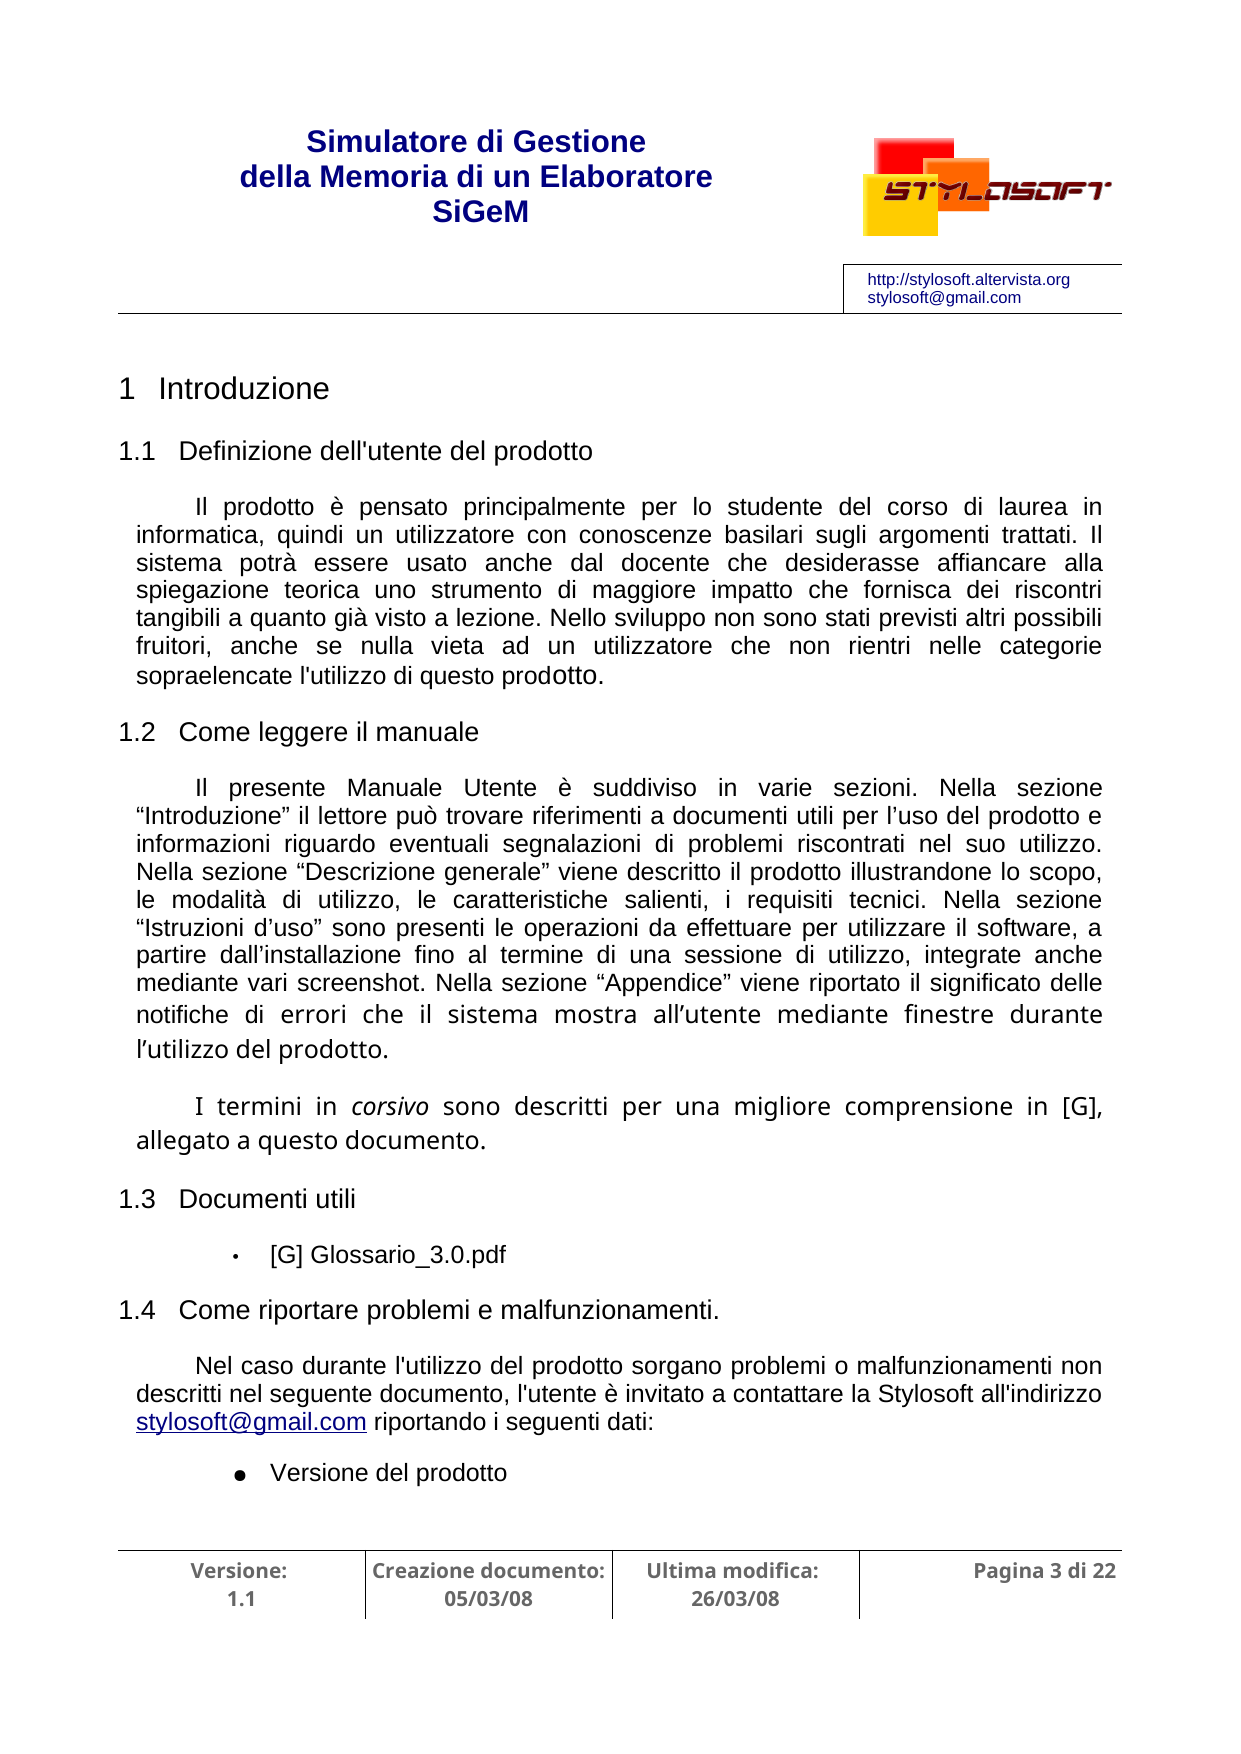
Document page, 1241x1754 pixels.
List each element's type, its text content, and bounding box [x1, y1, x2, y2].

text Nel caso durante l'utilizzo del prodotto sorgano problemi o malfunzionamenti non descritti nel seguente documento, l'utente è invitato a contattare la Stylosoft all'indirizzo stylosoft@gmail.com riportando i seguenti dati: [136, 1352, 1104, 1436]
text Il prodotto è pensato principalmente per lo studente del corso di laurea in informatica, quindi un utilizzatore con conoscenze basilari sugli argomenti trattati. Il sistema potrà essere usato anche dal docente che desiderasse affiancare alla spiegazione teorica uno strumento di maggiore impatto che fornisca dei riscontri tangibili a quanto già visto a lezione. Nello sviluppo non sono stati previsti altri possibili fruitori, anche se nulla vieta ad un utilizzatore che non rientri nelle categorie sopraelencate l'utilizzo di questo prodotto. [136, 493, 1104, 690]
subtitle Come leggere il manuale [118, 717, 1122, 747]
list Versione del prodotto [173, 1459, 1104, 1487]
subtitle Documenti utili [118, 1183, 1122, 1214]
list [G] Glossario_3.0.pdf [173, 1240, 1104, 1268]
subtitle Come riportare problemi e malfunzionamenti. [118, 1295, 1122, 1325]
subtitle Introduzione [118, 371, 1122, 406]
text I termini in corsivo sono descritti per una migliore comprensione in [G], allegato a questo documento. [136, 1089, 1104, 1157]
picture [848, 123, 1117, 247]
subtitle Definizione dell'utente del prodotto [118, 436, 1122, 466]
text Il presente Manuale Utente è suddiviso in varie sezioni. Nella sezione “Introduzione” il lettore può trovare riferimenti a documenti utili per l’uso del prodotto e informazioni riguardo eventuali segnalazioni di problemi riscontrati nel suo utilizzo. Nella sezione “Descrizione generale” viene descritto il prodotto illustrandone lo scopo, le modalità di utilizzo, le caratteristiche salienti, i requisiti tecnici. Nella sezione “Istruzioni d’uso” sono presenti le operazioni da effettuare per utilizzare il software, a partire dall’installazione fino al termine di una sessione di utilizzo, integrate anche mediante vari screenshot. Nella sezione “Appendice” viene riportato il significato delle notifiche di errori che il sistema mostra all’utente mediante finestre durante l’utilizzo del prodotto. [136, 774, 1104, 1065]
